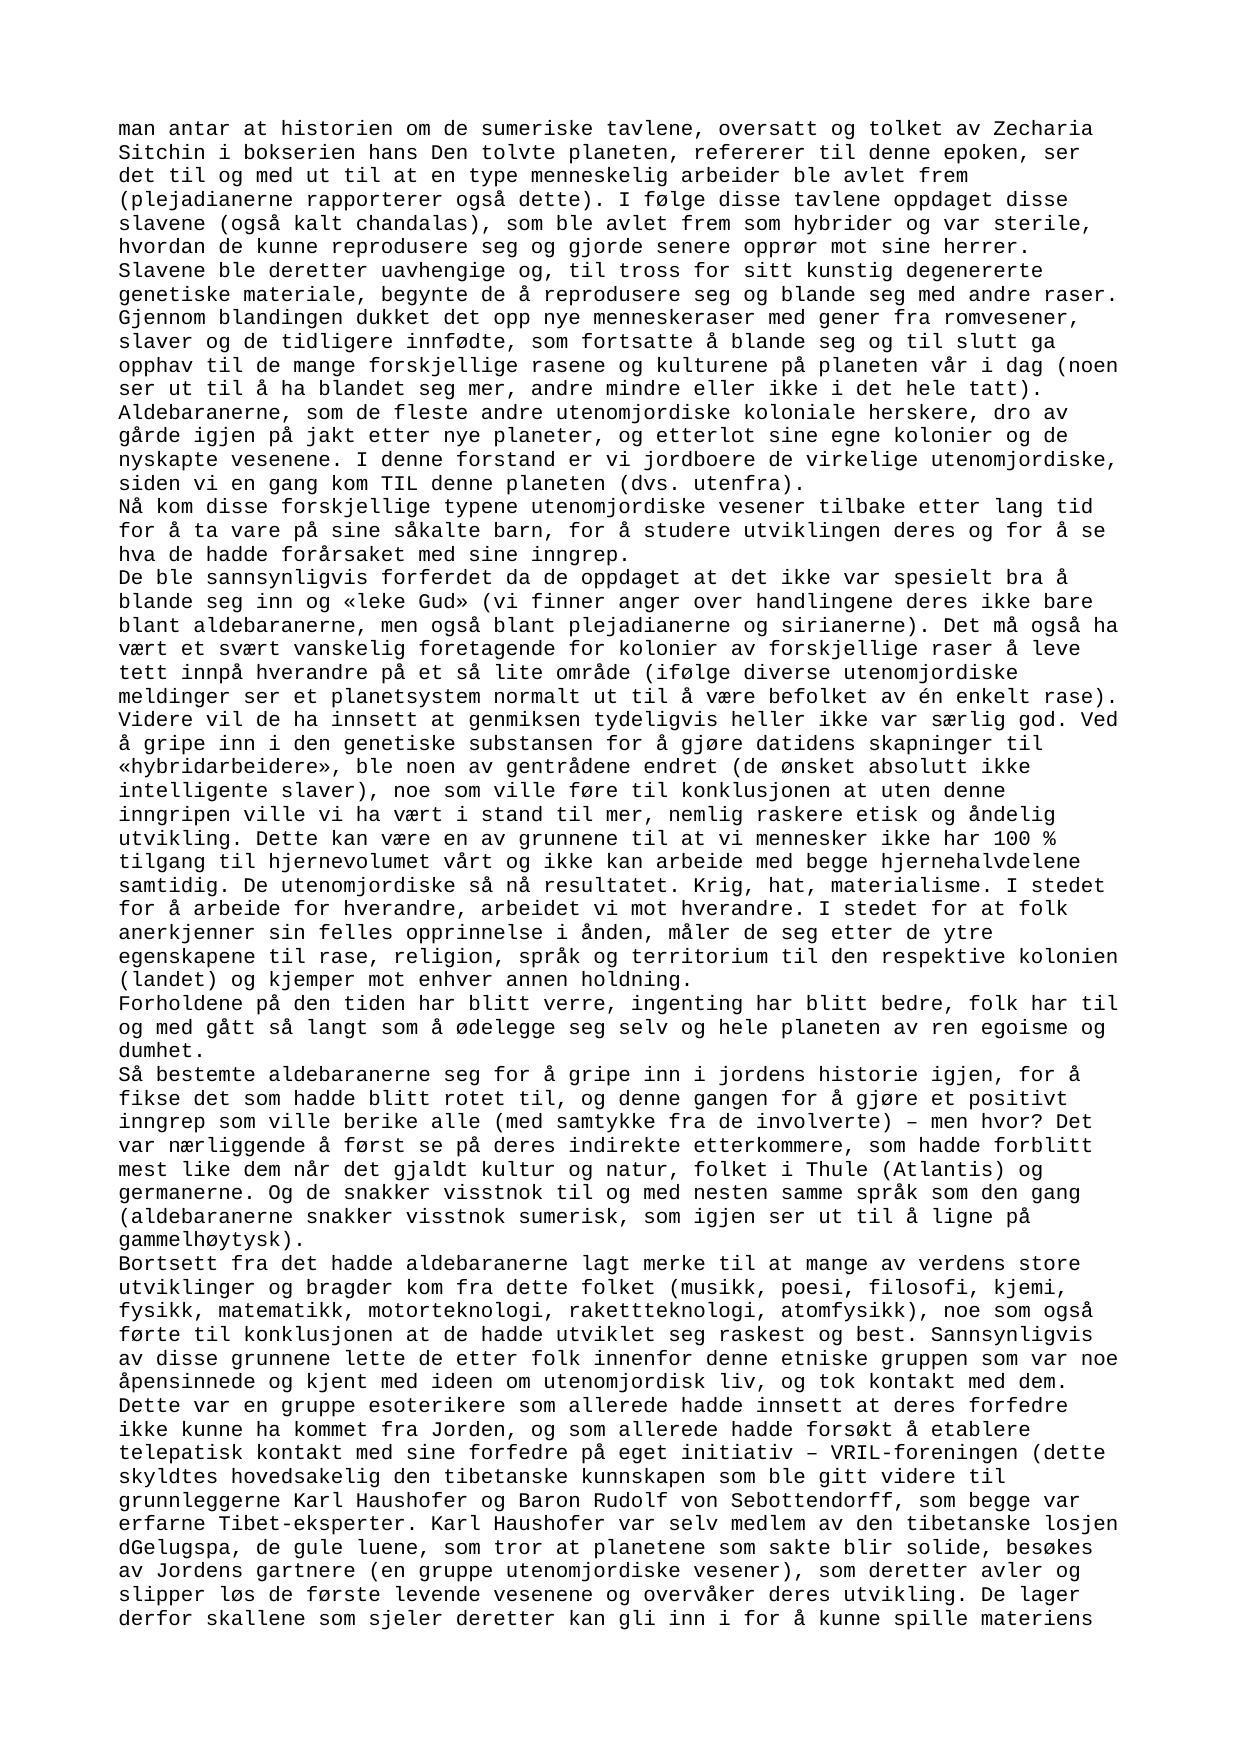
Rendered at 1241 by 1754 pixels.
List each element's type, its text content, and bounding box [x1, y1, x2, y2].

text De ble sannsynligvis forferdet da de oppdaget at det ikke var spesielt bra å blande seg inn og «leke Gud» (vi finner anger over handlingene deres ikke bare blant aldebaranerne, men også blant plejadianerne og sirianerne). Det må også ha vært et svært vanskelig foretagende for kolonier av forskjellige raser å leve tett innpå hverandre på et så lite område (ifølge diverse utenomjordiske meldinger ser et planetsystem normalt ut til å være befolket av én enkelt rase). [118, 567, 1122, 709]
text Videre vil de ha innsett at genmiksen tydeligvis heller ikke var særlig god. Ved å gripe inn i den genetiske substansen for å gjøre datidens skapninger til «hybridarbeidere», ble noen av gentrådene endret (de ønsket absolutt ikke intelligente slaver), noe som ville føre til konklusjonen at uten denne inngripen ville vi ha vært i stand til mer, nemlig raskere etisk og åndelig utvikling. Dette kan være en av grunnene til at vi mennesker ikke har 100 % tilgang til hjernevolumet vårt og ikke kan arbeide med begge hjernehalvdelene samtidig. De utenomjordiske så nå resultatet. Krig, hat, materialisme. I stedet for å arbeide for hverandre, arbeidet vi mot hverandre. I stedet for at folk anerkjenner sin felles opprinnelse i ånden, måler de seg etter de ytre egenskapene til rase, religion, språk og territorium til den respektive kolonien (landet) og kjemper mot enhver annen holdning. [118, 709, 1122, 993]
text Bortsett fra det hadde aldebaranerne lagt merke til at mange av verdens store utviklinger og bragder kom fra dette folket (musikk, poesi, filosofi, kjemi, fysikk, matematikk, motorteknologi, rakettteknologi, atomfysikk), noe som også førte til konklusjonen at de hadde utviklet seg raskest og best. Sannsynligvis av disse grunnene lette de etter folk innenfor denne etniske gruppen som var noe åpensinnede og kjent med ideen om utenomjordisk liv, og tok kontakt med dem. Dette var en gruppe esoterikere som allerede hadde innsett at deres forfedre ikke kunne ha kommet fra Jorden, og som allerede hadde forsøkt å etablere telepatisk kontakt med sine forfedre på eget initiativ – VRIL-foreningen (dette skyldtes hovedsakelig den tibetanske kunnskapen som ble gitt videre til grunnleggerne Karl Haushofer og Baron Rudolf von Sebottendorff, som begge var erfarne Tibet-eksperter. Karl Haushofer var selv medlem av den tibetanske losjen dGelugspa, de gule luene, som tror at planetene som sakte blir solide, besøkes av Jordens gartnere (en gruppe utenomjordiske vesener), som deretter avler og slipper løs de første levende vesenene og overvåker deres utvikling. De lager derfor skallene som sjeler deretter kan gli inn i for å kunne spille materiens [118, 1253, 1122, 1631]
text man antar at historien om de sumeriske tavlene, oversatt og tolket av Zecharia Sitchin i bokserien hans Den tolvte planeten, refererer til denne epoken, ser det til og med ut til at en type menneskelig arbeider ble avlet frem (plejadianerne rapporterer også dette). I følge disse tavlene oppdaget disse slavene (også kalt chandalas), som ble avlet frem som hybrider og var sterile, hvordan de kunne reprodusere seg og gjorde senere opprør mot sine herrer. Slavene ble deretter uavhengige og, til tross for sitt kunstig degenererte genetiske materiale, begynte de å reprodusere seg og blande seg med andre raser. Gjennom blandingen dukket det opp nye menneskeraser med gener fra romvesener, slaver og de tidligere innfødte, som fortsatte å blande seg og til slutt ga opphav til de mange forskjellige rasene og kulturene på planeten vår i dag (noen ser ut til å ha blandet seg mer, andre mindre eller ikke i det hele tatt). Aldebaranerne, som de fleste andre utenomjordiske koloniale herskere, dro av gårde igjen på jakt etter nye planeter, og etterlot sine egne kolonier og de nyskapte vesenene. I denne forstand er vi jordboere de virkelige utenomjordiske, siden vi en gang kom TIL denne planeten (dvs. utenfra). [118, 118, 1122, 496]
text Nå kom disse forskjellige typene utenomjordiske vesener tilbake etter lang tid for å ta vare på sine såkalte barn, for å studere utviklingen deres og for å se hva de hadde forårsaket med sine inngrep. [118, 496, 1122, 567]
text Så bestemte aldebaranerne seg for å gripe inn i jordens historie igjen, for å fikse det som hadde blitt rotet til, og denne gangen for å gjøre et positivt inngrep som ville berike alle (med samtykke fra de involverte) – men hvor? Det var nærliggende å først se på deres indirekte etterkommere, som hadde forblitt mest like dem når det gjaldt kultur og natur, folket i Thule (Atlantis) og germanerne. Og de snakker visstnok til og med nesten samme språk som den gang (aldebaranerne snakker visstnok sumerisk, som igjen ser ut til å ligne på gammelhøytysk). [118, 1064, 1122, 1253]
text Forholdene på den tiden har blitt verre, ingenting har blitt bedre, folk har til og med gått så langt som å ødelegge seg selv og hele planeten av ren egoisme og dumhet. [118, 993, 1122, 1064]
